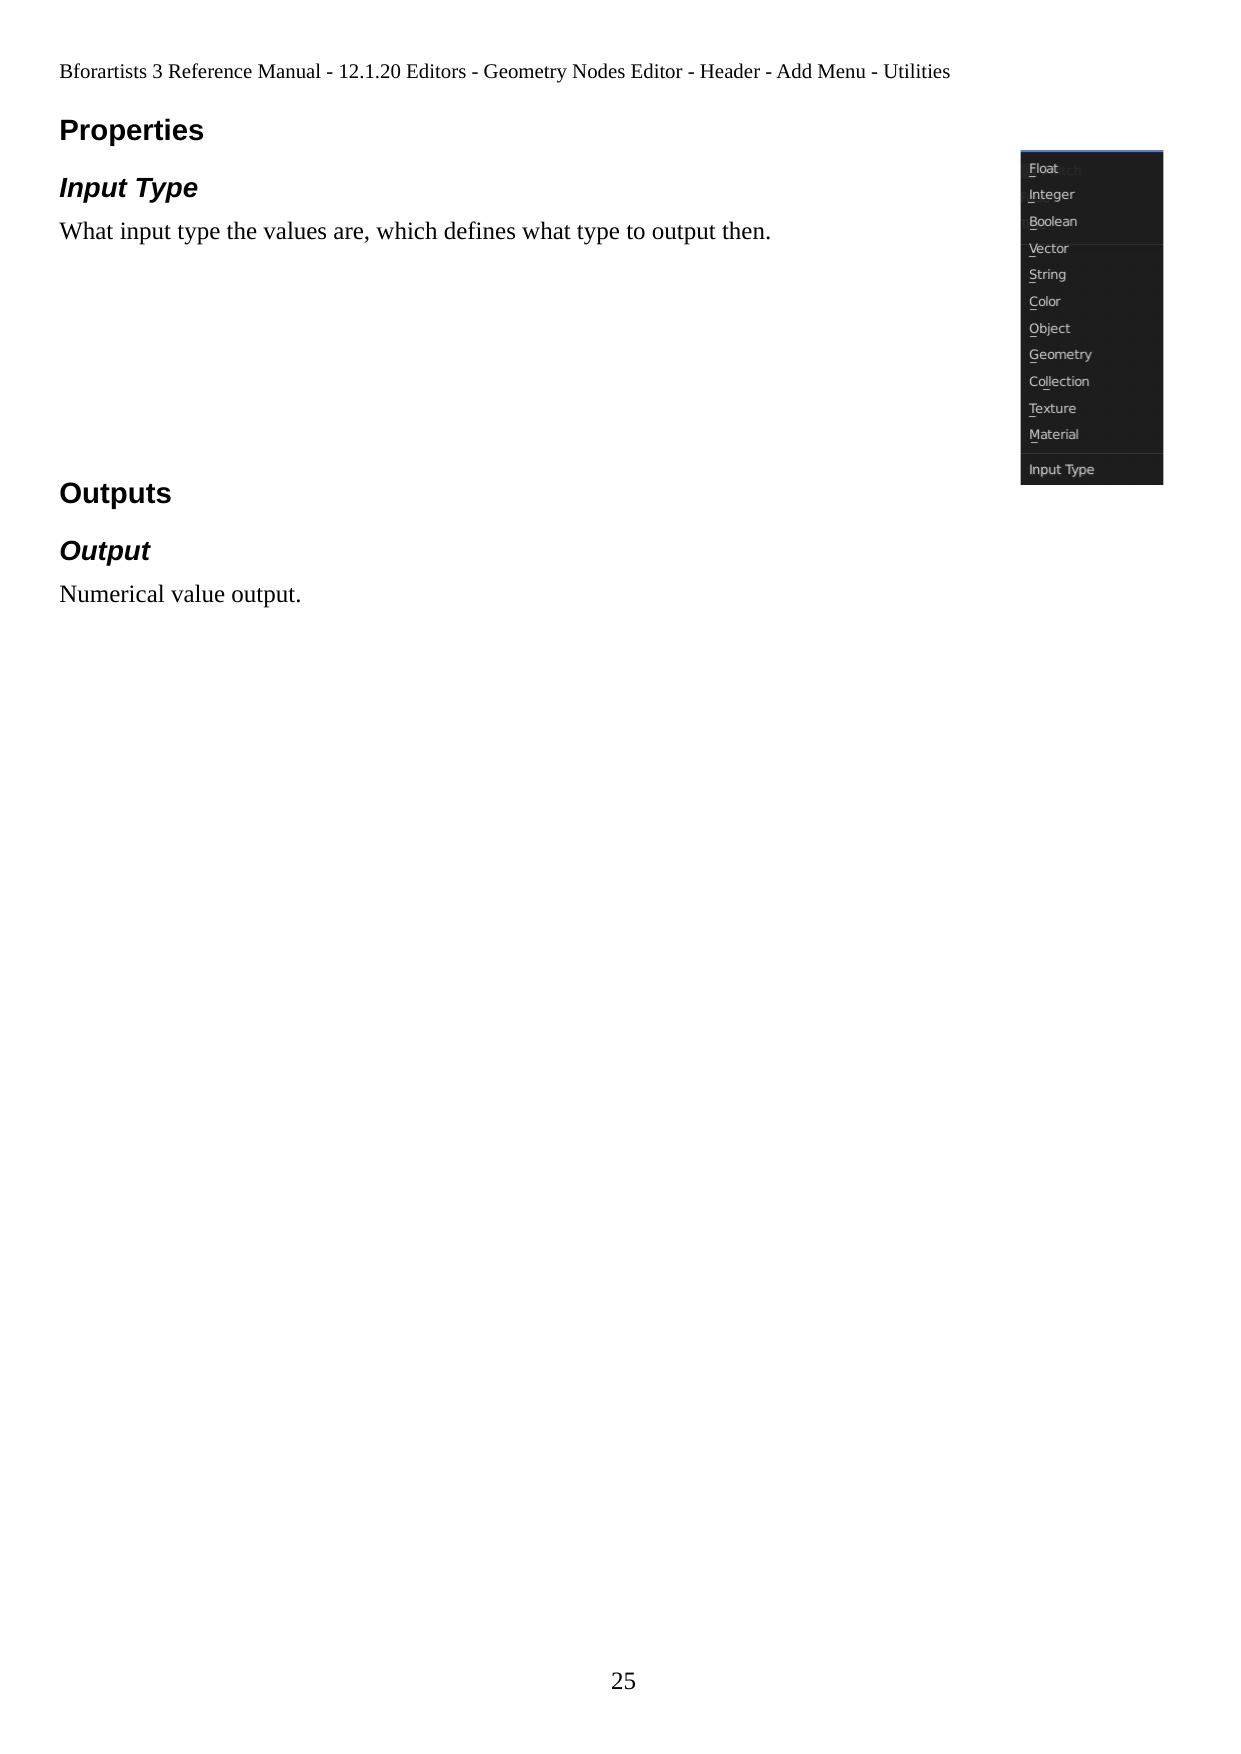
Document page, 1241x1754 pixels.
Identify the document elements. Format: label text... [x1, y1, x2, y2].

subtitle Output [59, 534, 1181, 566]
picture [1020, 150, 1164, 485]
subtitle Input Type [59, 171, 1020, 203]
text What input type the values are, which defines what type to output then. [59, 216, 1020, 244]
text Numerical value output. [59, 579, 1181, 607]
subtitle Outputs [59, 476, 1181, 509]
subtitle Properties [59, 113, 1181, 146]
subtitle [1164, 171, 1181, 203]
